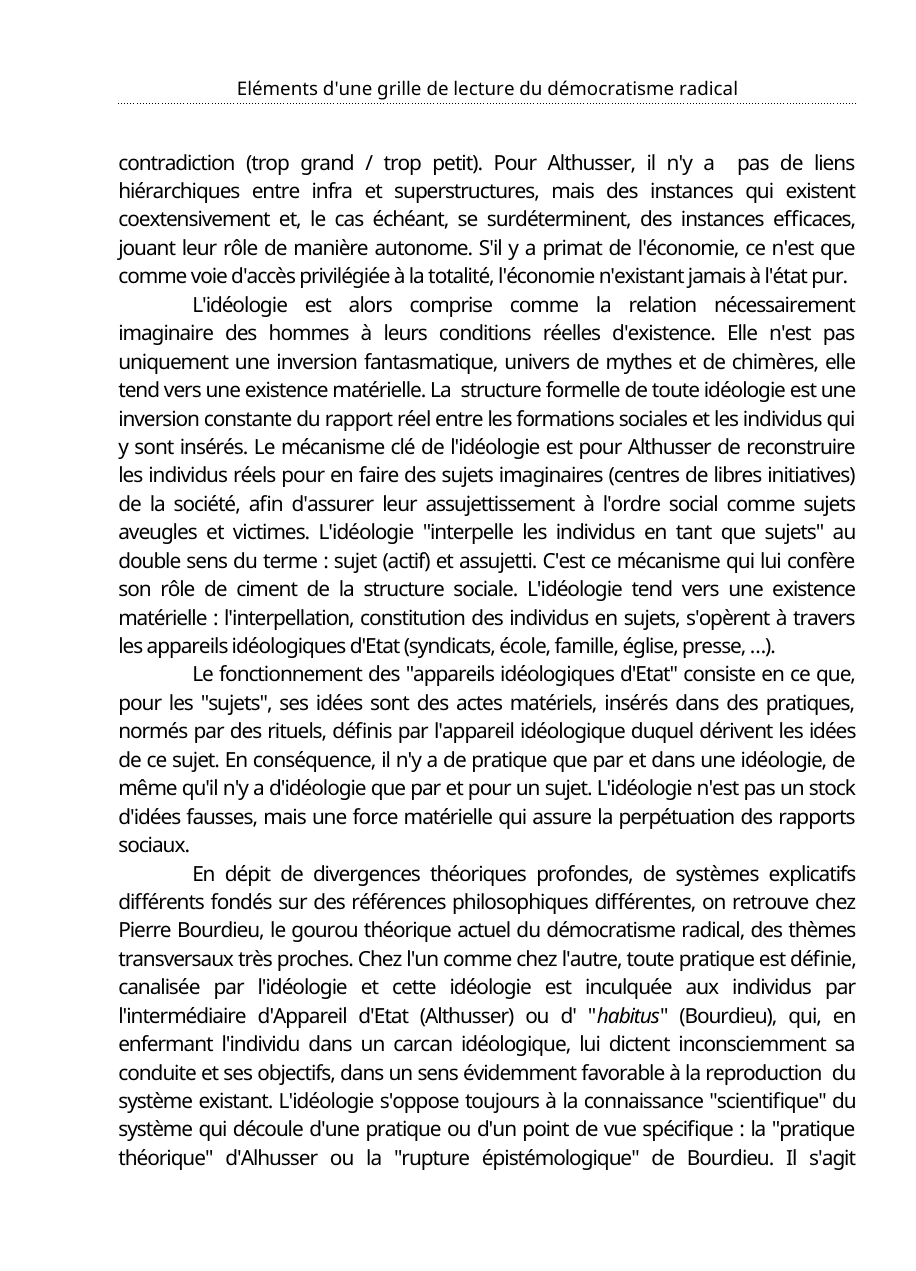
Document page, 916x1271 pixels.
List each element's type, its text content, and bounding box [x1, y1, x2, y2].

text L'idéologie est alors comprise comme la relation nécessairement imaginaire des hommes à leurs conditions réelles d'existence. Elle n'est pas uniquement une inversion fantasmatique, univers de mythes et de chimères, elle tend vers une existence matérielle. La structure formelle de toute idéologie est une inversion constante du rapport réel entre les formations sociales et les individus qui y sont insérés. Le mécanisme clé de l'idéologie est pour Althusser de reconstruire les individus réels pour en faire des sujets imaginaires (centres de libres initiatives) de la société, afin d'assurer leur assujettissement à l'ordre social comme sujets aveugles et victimes. L'idéologie "interpelle les individus en tant que sujets" au double sens du terme : sujet (actif) et assujetti. C'est ce mécanisme qui lui confère son rôle de ciment de la structure sociale. L'idéologie tend vers une existence matérielle : l'interpellation, constitution des individus en sujets, s'opèrent à travers les appareils idéologiques d'Etat (syndicats, école, famille, église, presse, …). [118, 290, 856, 659]
text Le fonctionnement des "appareils idéologiques d'Etat" consiste en ce que, pour les "sujets", ses idées sont des actes matériels, insérés dans des pratiques, normés par des rituels, définis par l'appareil idéologique duquel dérivent les idées de ce sujet. En conséquence, il n'y a de pratique que par et dans une idéologie, de même qu'il n'y a d'idéologie que par et pour un sujet. L'idéologie n'est pas un stock d'idées fausses, mais une force matérielle qui assure la perpétuation des rapports sociaux. [118, 659, 856, 859]
text En dépit de divergences théoriques profondes, de systèmes explicatifs différents fondés sur des références philosophiques différentes, on retrouve chez Pierre Bourdieu, le gourou théorique actuel du démocratisme radical, des thèmes transversaux très proches. Chez l'un comme chez l'autre, toute pratique est définie, canalisée par l'idéologie et cette idéologie est inculquée aux individus par l'intermédiaire d'Appareil d'Etat (Althusser) ou d' "habitus" (Bourdieu), qui, en enfermant l'individu dans un carcan idéologique, lui dictent inconsciemment sa conduite et ses objectifs, dans un sens évidemment favorable à la reproduction du système existant. L'idéologie s'oppose toujours à la connaissance "scientifique" du système qui découle d'une pratique ou d'un point de vue spécifique : la "pratique théorique" d'Alhusser ou la "rupture épistémologique" de Bourdieu. Il s'agit [118, 859, 856, 1171]
text contradiction (trop grand / trop petit). Pour Althusser, il n'y a pas de liens hiérarchiques entre infra et superstructures, mais des instances qui existent coextensivement et, le cas échéant, se surdéterminent, des instances efficaces, jouant leur rôle de manière autonome. S'il y a primat de l'économie, ce n'est que comme voie d'accès privilégiée à la totalité, l'économie n'existant jamais à l'état pur. [118, 148, 856, 290]
